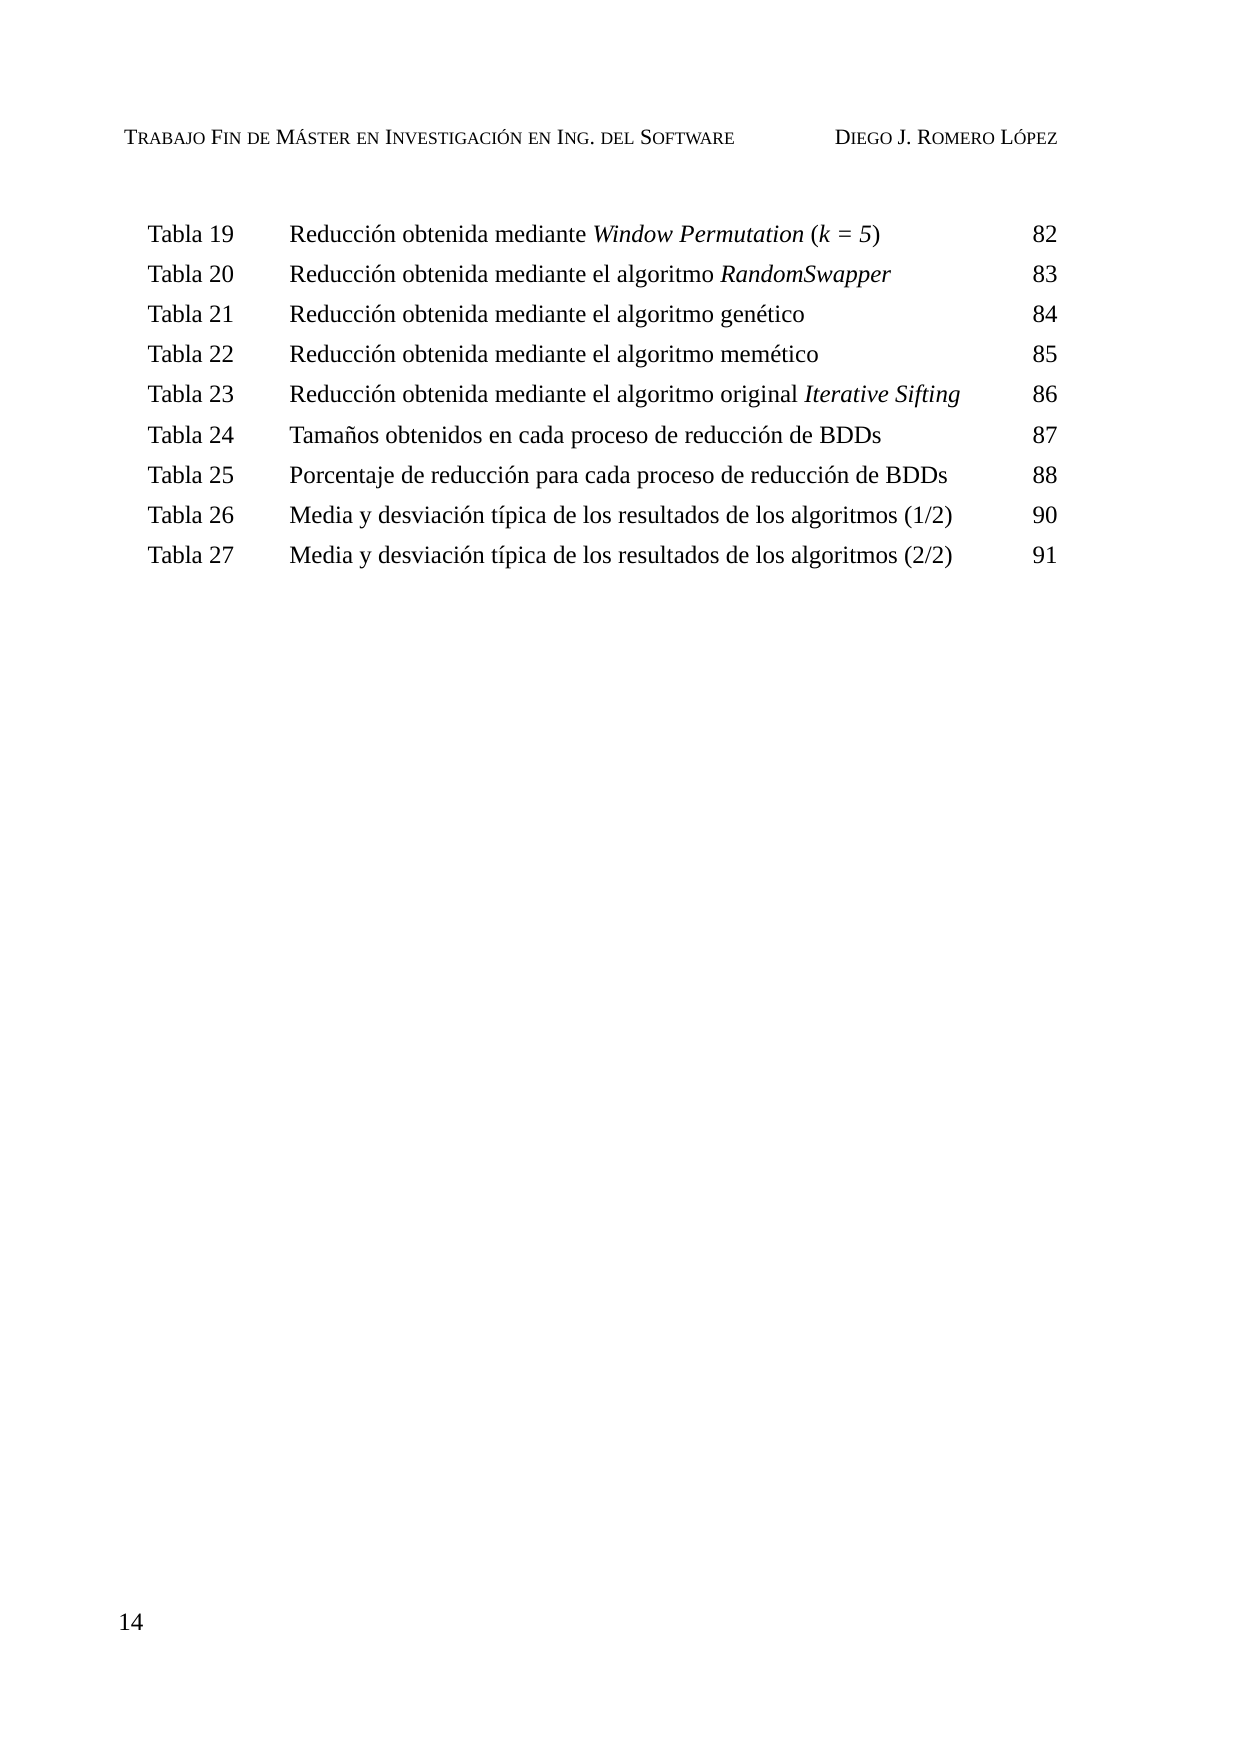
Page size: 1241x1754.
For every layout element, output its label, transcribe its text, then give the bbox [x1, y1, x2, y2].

table_cell Porcentaje de reducción para cada proceso de reducción de BDDs [283, 454, 980, 494]
table_cell 90 [980, 495, 1063, 535]
table_cell Tabla 22 [142, 334, 283, 374]
table_cell Tabla 25 [142, 454, 283, 494]
table_cell 84 [980, 294, 1063, 334]
table_cell Reducción obtenida mediante el algoritmo memético [283, 334, 980, 374]
table_cell Reducción obtenida mediante el algoritmo original Iterative Sifting [283, 374, 980, 414]
table_cell 83 [980, 253, 1063, 293]
table_cell 87 [980, 414, 1063, 454]
table_cell 86 [980, 374, 1063, 414]
table_cell Tabla 20 [142, 253, 283, 293]
table_cell 88 [980, 454, 1063, 494]
table_cell 91 [980, 535, 1063, 575]
table_cell 85 [980, 334, 1063, 374]
table_cell Reducción obtenida mediante el algoritmo RandomSwapper [283, 253, 980, 293]
table_cell Tabla 24 [142, 414, 283, 454]
table_cell Media y desviación típica de los resultados de los algoritmos (1/2) [283, 495, 980, 535]
table_cell Tabla 19 [142, 213, 283, 253]
table_cell Reducción obtenida mediante Window Permutation (k = 5) [283, 213, 980, 253]
table_cell Media y desviación típica de los resultados de los algoritmos (2/2) [283, 535, 980, 575]
table_cell Tamaños obtenidos en cada proceso de reducción de BDDs [283, 414, 980, 454]
table_cell Tabla 27 [142, 535, 283, 575]
table_cell Tabla 26 [142, 495, 283, 535]
table_cell 82 [980, 213, 1063, 253]
table_cell Tabla 21 [142, 294, 283, 334]
table_cell Reducción obtenida mediante el algoritmo genético [283, 294, 980, 334]
table_cell Tabla 23 [142, 374, 283, 414]
